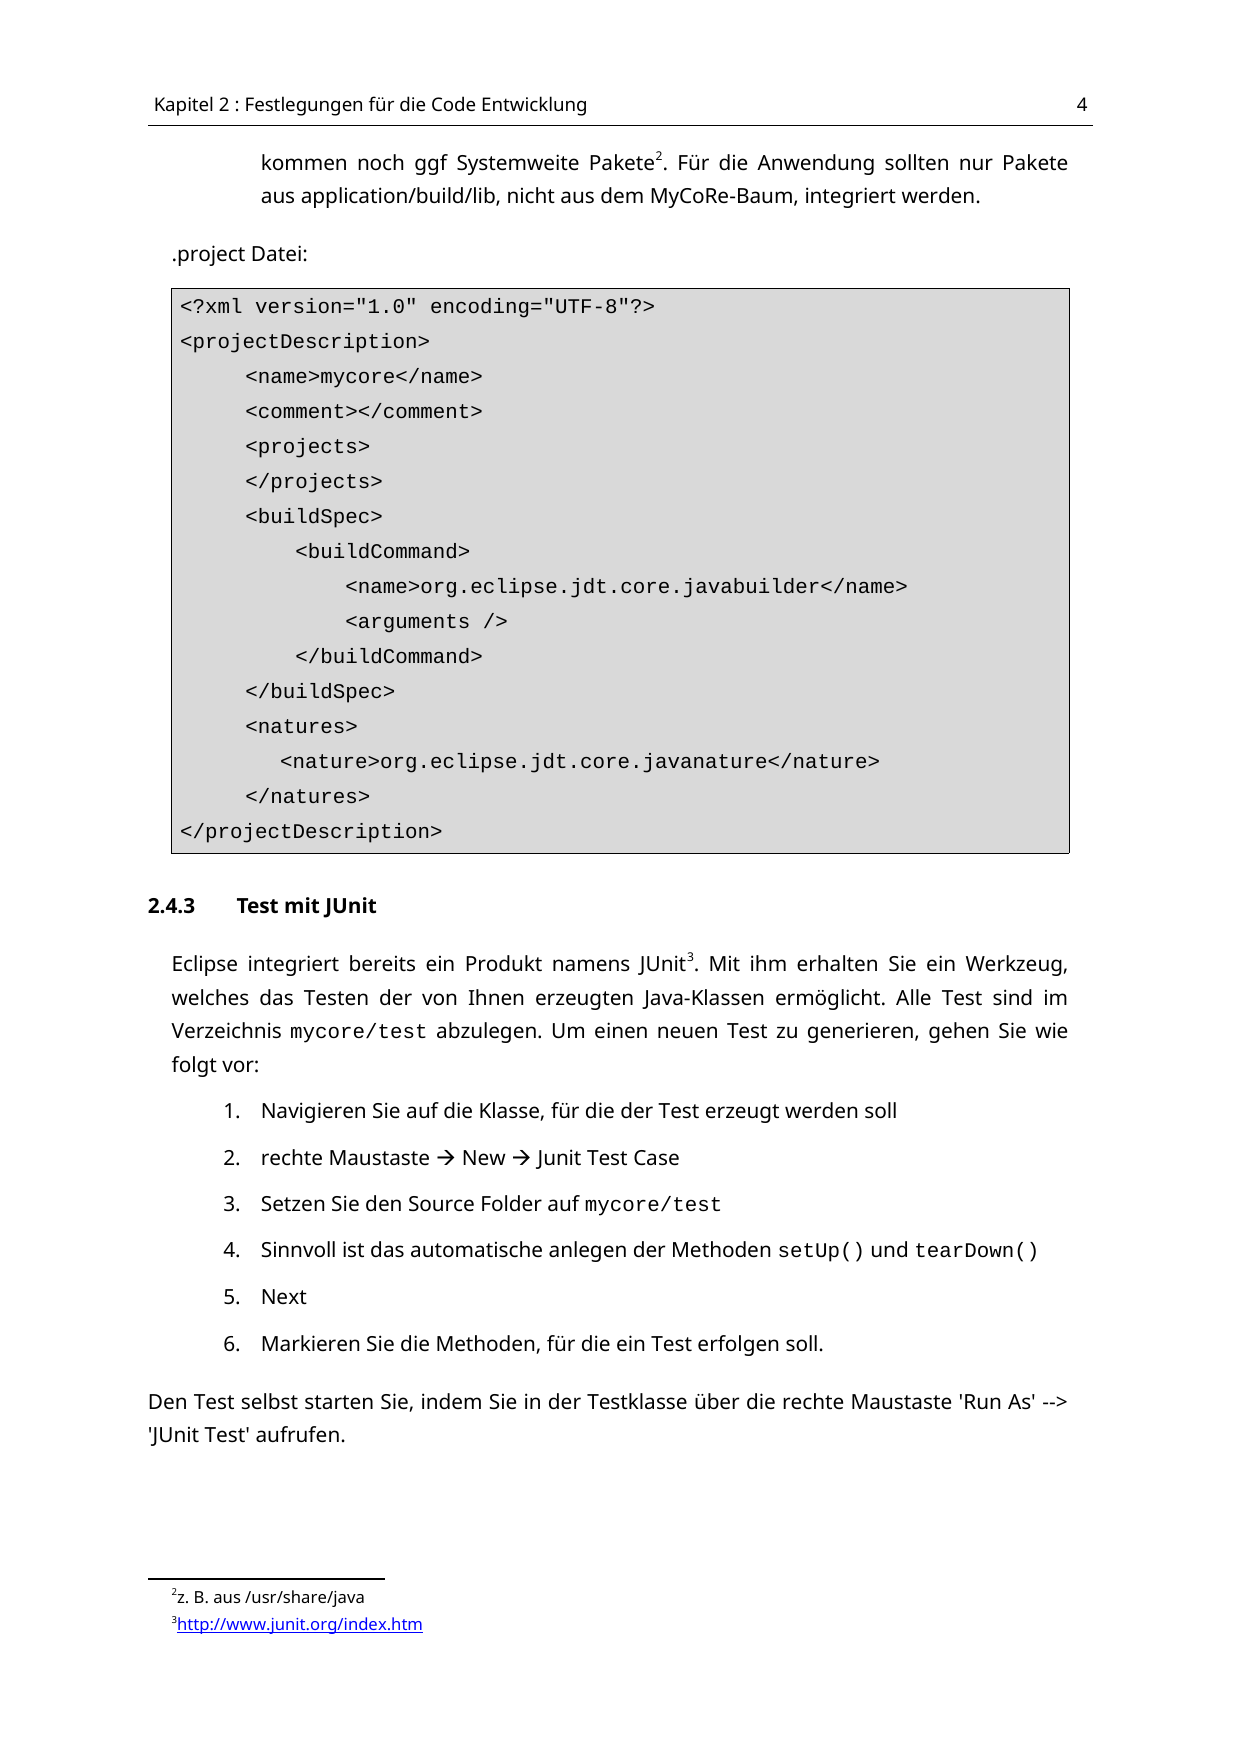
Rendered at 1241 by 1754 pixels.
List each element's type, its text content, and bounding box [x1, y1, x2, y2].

text .project Datei: [171, 239, 1069, 268]
text <?xml version="1.0" encoding="UTF-8"?> [172, 289, 1069, 320]
text <natures> [172, 708, 1069, 740]
text <comment></comment> [172, 393, 1069, 425]
text http://www.junit.org/index.htm [171, 1613, 1069, 1636]
text <buildSpec> [172, 498, 1069, 530]
list Next [185, 1282, 1069, 1311]
list Navigieren Sie auf die Klasse, für die der Test erzeugt werden soll [185, 1096, 1069, 1124]
text </natures> [172, 778, 1069, 810]
text <nature>org.eclipse.jdt.core.javanature</nature> [172, 743, 1069, 775]
text <buildCommand> [172, 533, 1069, 565]
subtitle Test mit JUnit [148, 891, 1092, 919]
text <name>mycore</name> [172, 358, 1069, 390]
text Eclipse integriert bereits ein Produkt namens JUnit. Mit ihm erhalten Sie ein Werkzeug, welches das Testen der von Ihnen erzeugten Java-Klassen ermöglicht. Alle Test sind im Verzeichnis mycore/test abzulegen. Um einen neuen Test zu generieren, gehen Sie wie folgt vor: [171, 949, 1069, 1079]
list Setzen Sie den Source Folder auf mycore/test [185, 1189, 1069, 1217]
text Den Test selbst starten Sie, indem Sie in der Testklasse über die rechte Maustaste 'Run As' --> 'JUnit Test' aufrufen. [148, 1387, 1069, 1449]
text </projectDescription> [172, 813, 1069, 853]
text </buildCommand> [172, 638, 1069, 670]
list kommen noch ggf Systemweite Pakete. Für die Anwendung sollten nur Pakete aus application/build/lib, nicht aus dem MyCoRe-Baum, integriert werden. [185, 148, 1069, 210]
text </buildSpec> [172, 673, 1069, 705]
text <arguments /> [172, 603, 1069, 635]
text </projects> [172, 463, 1069, 495]
text <projectDescription> [172, 323, 1069, 355]
list Sinnvoll ist das automatische anlegen der Methoden setUp() und tearDown() [185, 1236, 1069, 1264]
list Markieren Sie die Methoden, für die ein Test erfolgen soll. [185, 1329, 1069, 1357]
list rechte Maustaste  New  Junit Test Case [185, 1143, 1069, 1171]
text <projects> [172, 428, 1069, 460]
text <name>org.eclipse.jdt.core.javabuilder</name> [172, 568, 1069, 600]
list z. B. aus /usr/share/java [171, 1585, 1069, 1608]
